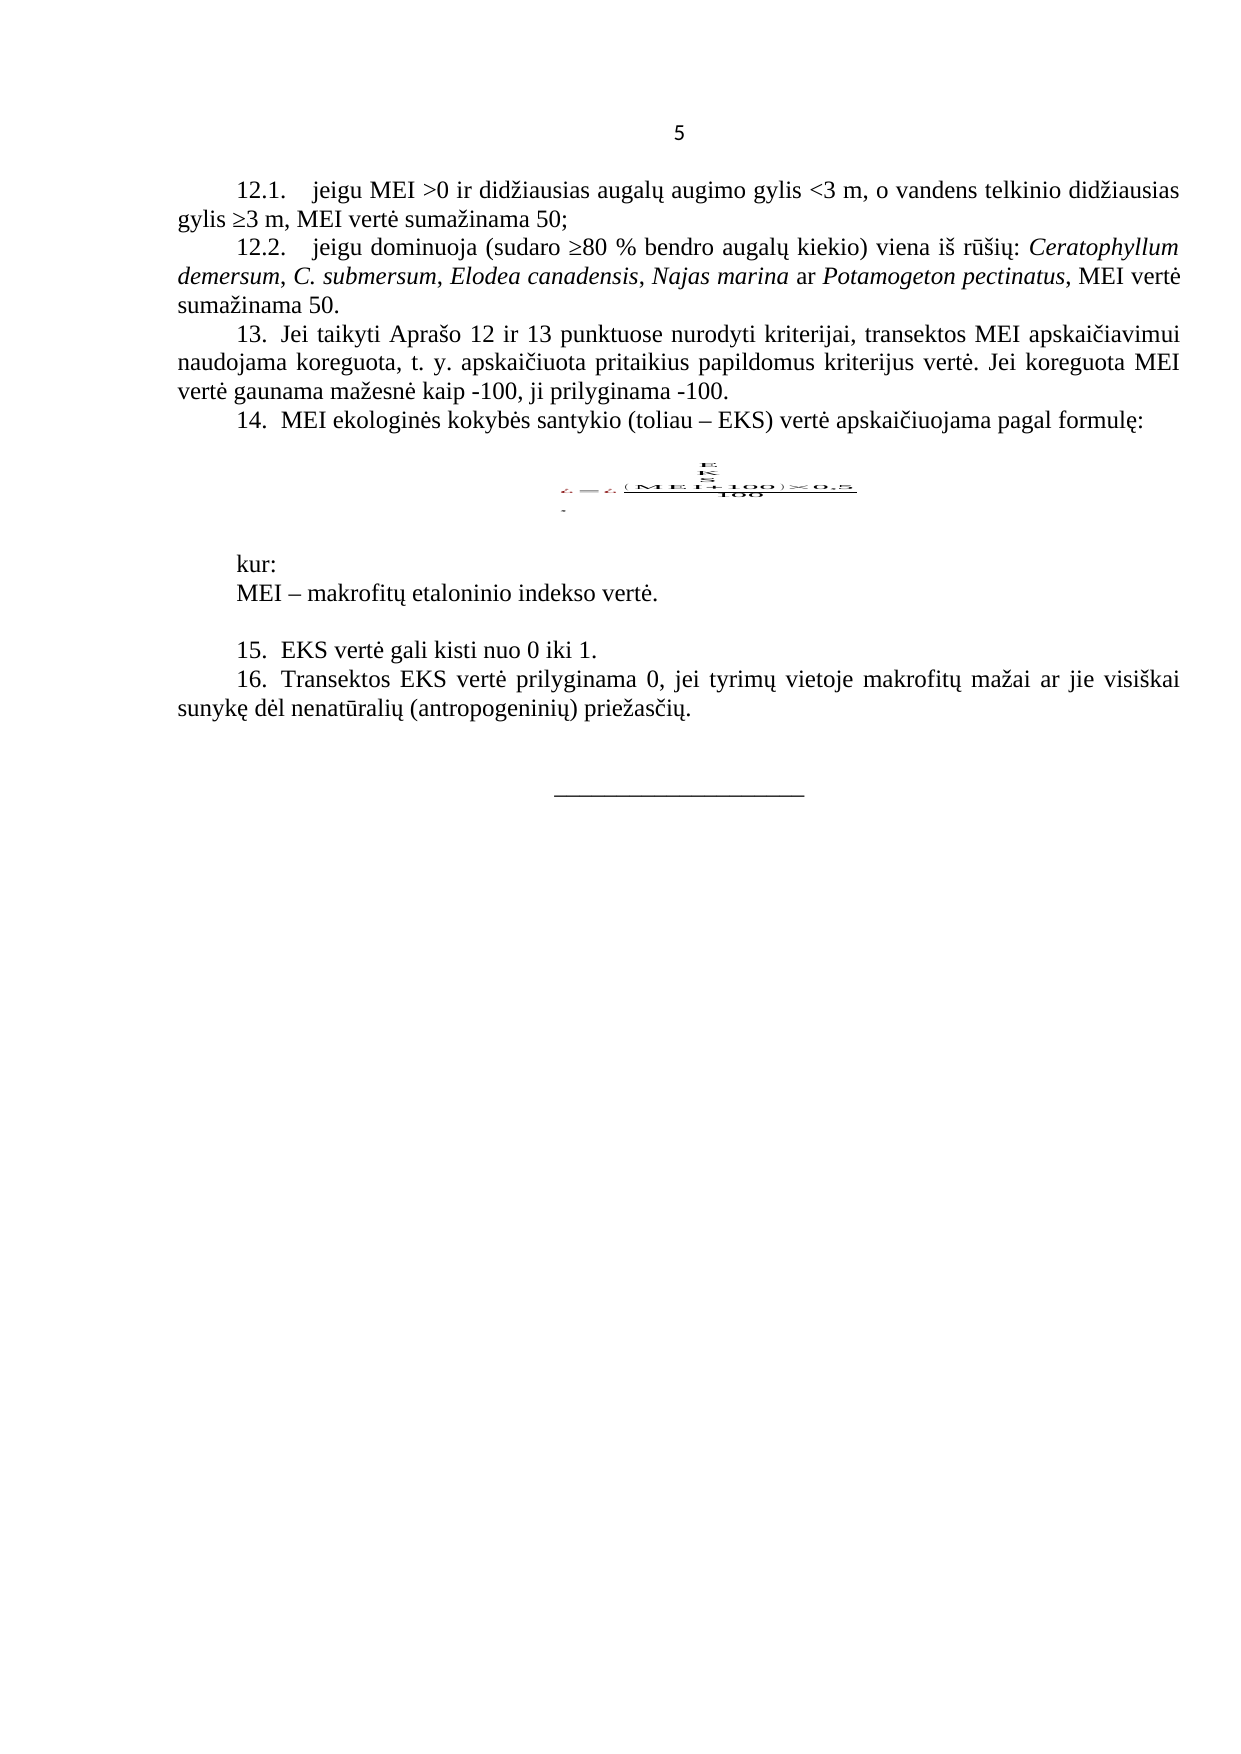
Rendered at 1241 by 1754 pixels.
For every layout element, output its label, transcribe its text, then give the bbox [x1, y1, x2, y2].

text 14. MEI ekologinės kokybės santykio (toliau – EKS) vertė apskaičiuojama pagal formulę: [177, 405, 1181, 434]
text 15. EKS vertė gali kisti nuo 0 iki 1. [177, 635, 1181, 664]
text –––––––––––––––––––– [177, 779, 1181, 808]
text 13. Jei taikyti Aprašo 12 ir 13 punktuose nurodyti kriterijai, transektos MEI apskaičiavimui naudojama koreguota, t. y. apskaičiuota pritaikius papildomus kriterijus vertė. Jei koreguota MEI vertė gaunama mažesnė kaip -100, ji prilyginama -100. [177, 319, 1181, 405]
text MEI – makrofitų etaloninio indekso vertė. [177, 578, 1181, 606]
text kur: [177, 549, 1181, 578]
text 12.2. jeigu dominuoja (sudaro ≥80 % bendro augalų kiekio) viena iš rūšių: Ceratophyllum demersum, C. submersum, Elodea canadensis, Najas marina ar Potamogeton pectinatus, MEI vertė sumažinama 50. [177, 232, 1181, 319]
text 16. Transektos EKS vertė prilyginama 0, jei tyrimų vietoje makrofitų mažai ar jie visiškai sunykę dėl nenatūralių (antropogeninių) priežasčių. [177, 664, 1181, 721]
text 12.1. jeigu MEI >0 ir didžiausias augalų augimo gylis <3 m, o vandens telkinio didžiausias gylis ≥3 m, MEI vertė sumažinama 50; [177, 175, 1181, 232]
